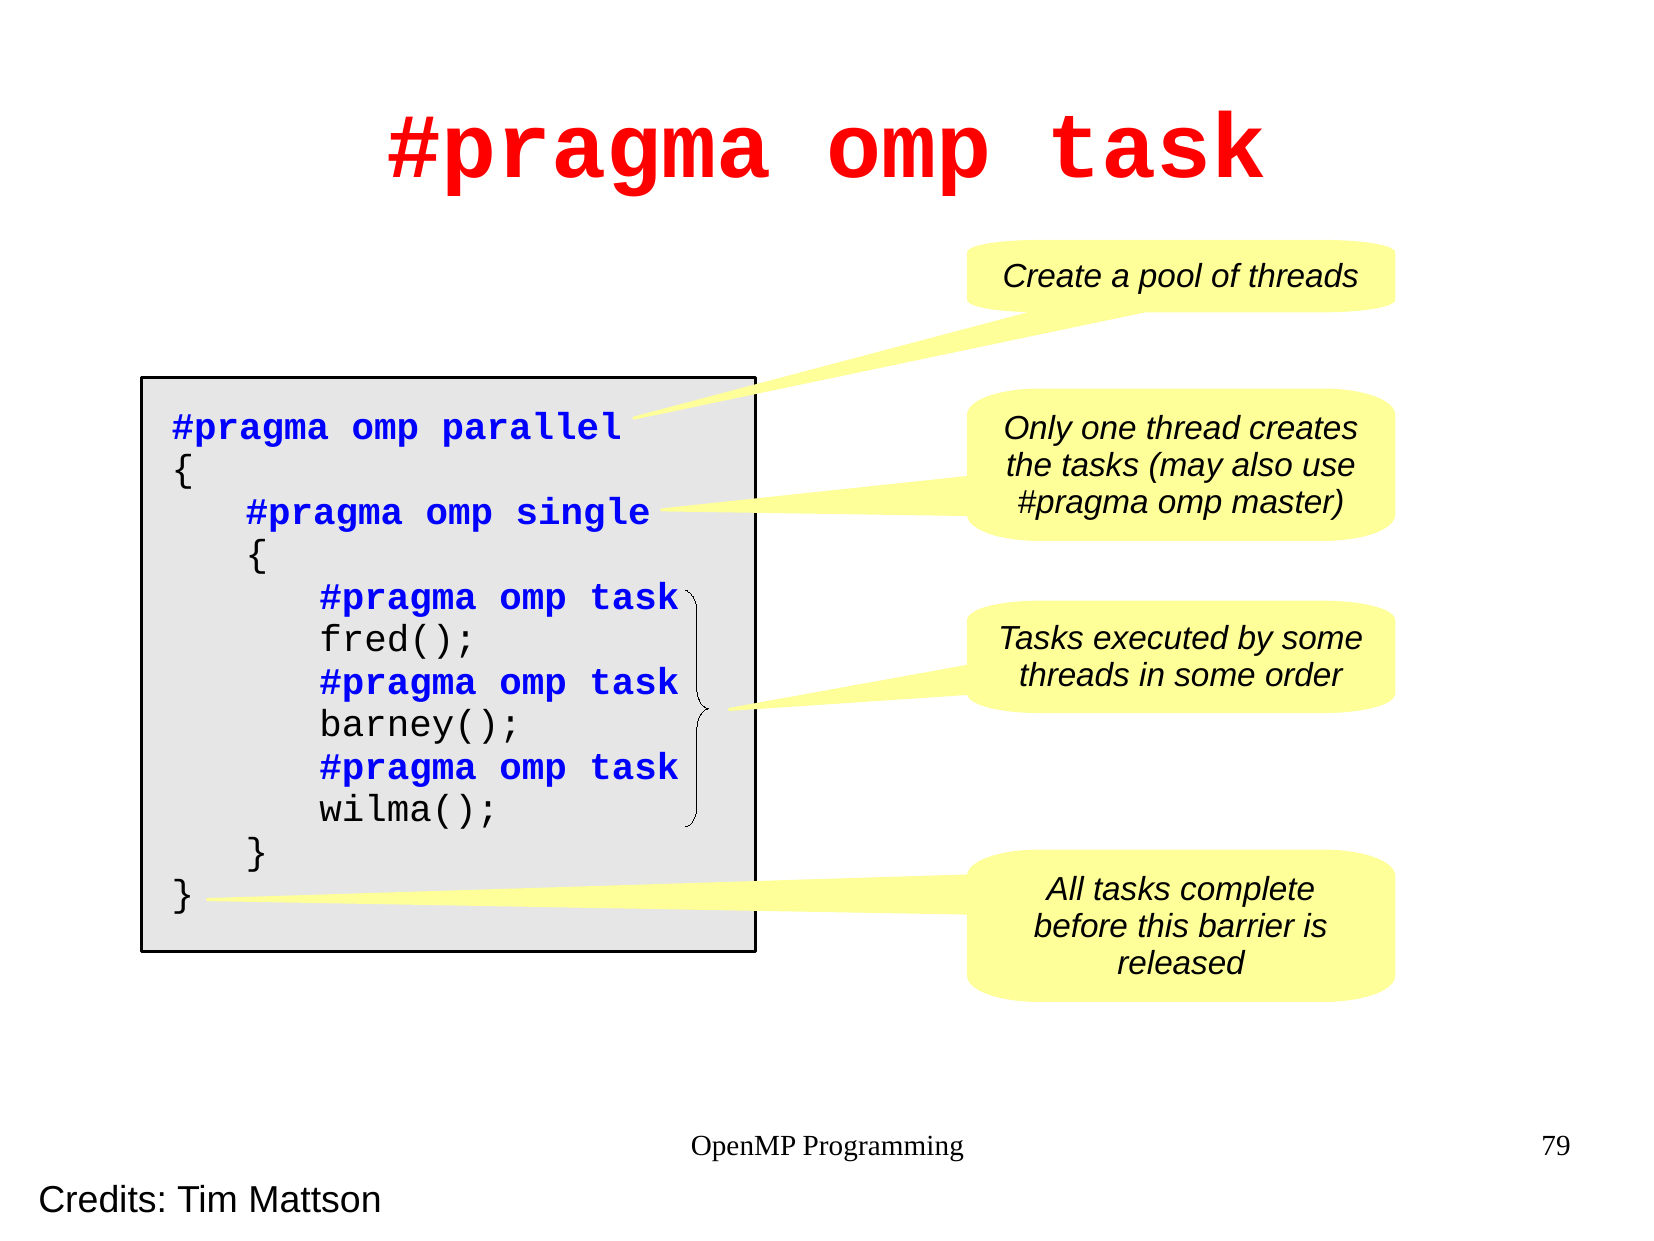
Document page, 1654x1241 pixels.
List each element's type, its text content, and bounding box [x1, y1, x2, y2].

text_box Create a pool of threads [633, 241, 1394, 419]
text_box #pragma omp parallel { #pragma omp single { #pragma omp task fred(); #pragma omp task barney(); #pragma omp task wilma(); } } [141, 377, 756, 952]
text_box Tasks executed by some threads in some order [729, 602, 1394, 712]
text_box Only one thread creates the tasks (may also use #pragma omp master) [661, 390, 1394, 540]
text_box All tasks complete before this barrier is released [207, 851, 1394, 1001]
title #pragma omp task [82, 49, 1571, 257]
text_box Credits: Tim Mattson [23, 1171, 402, 1229]
